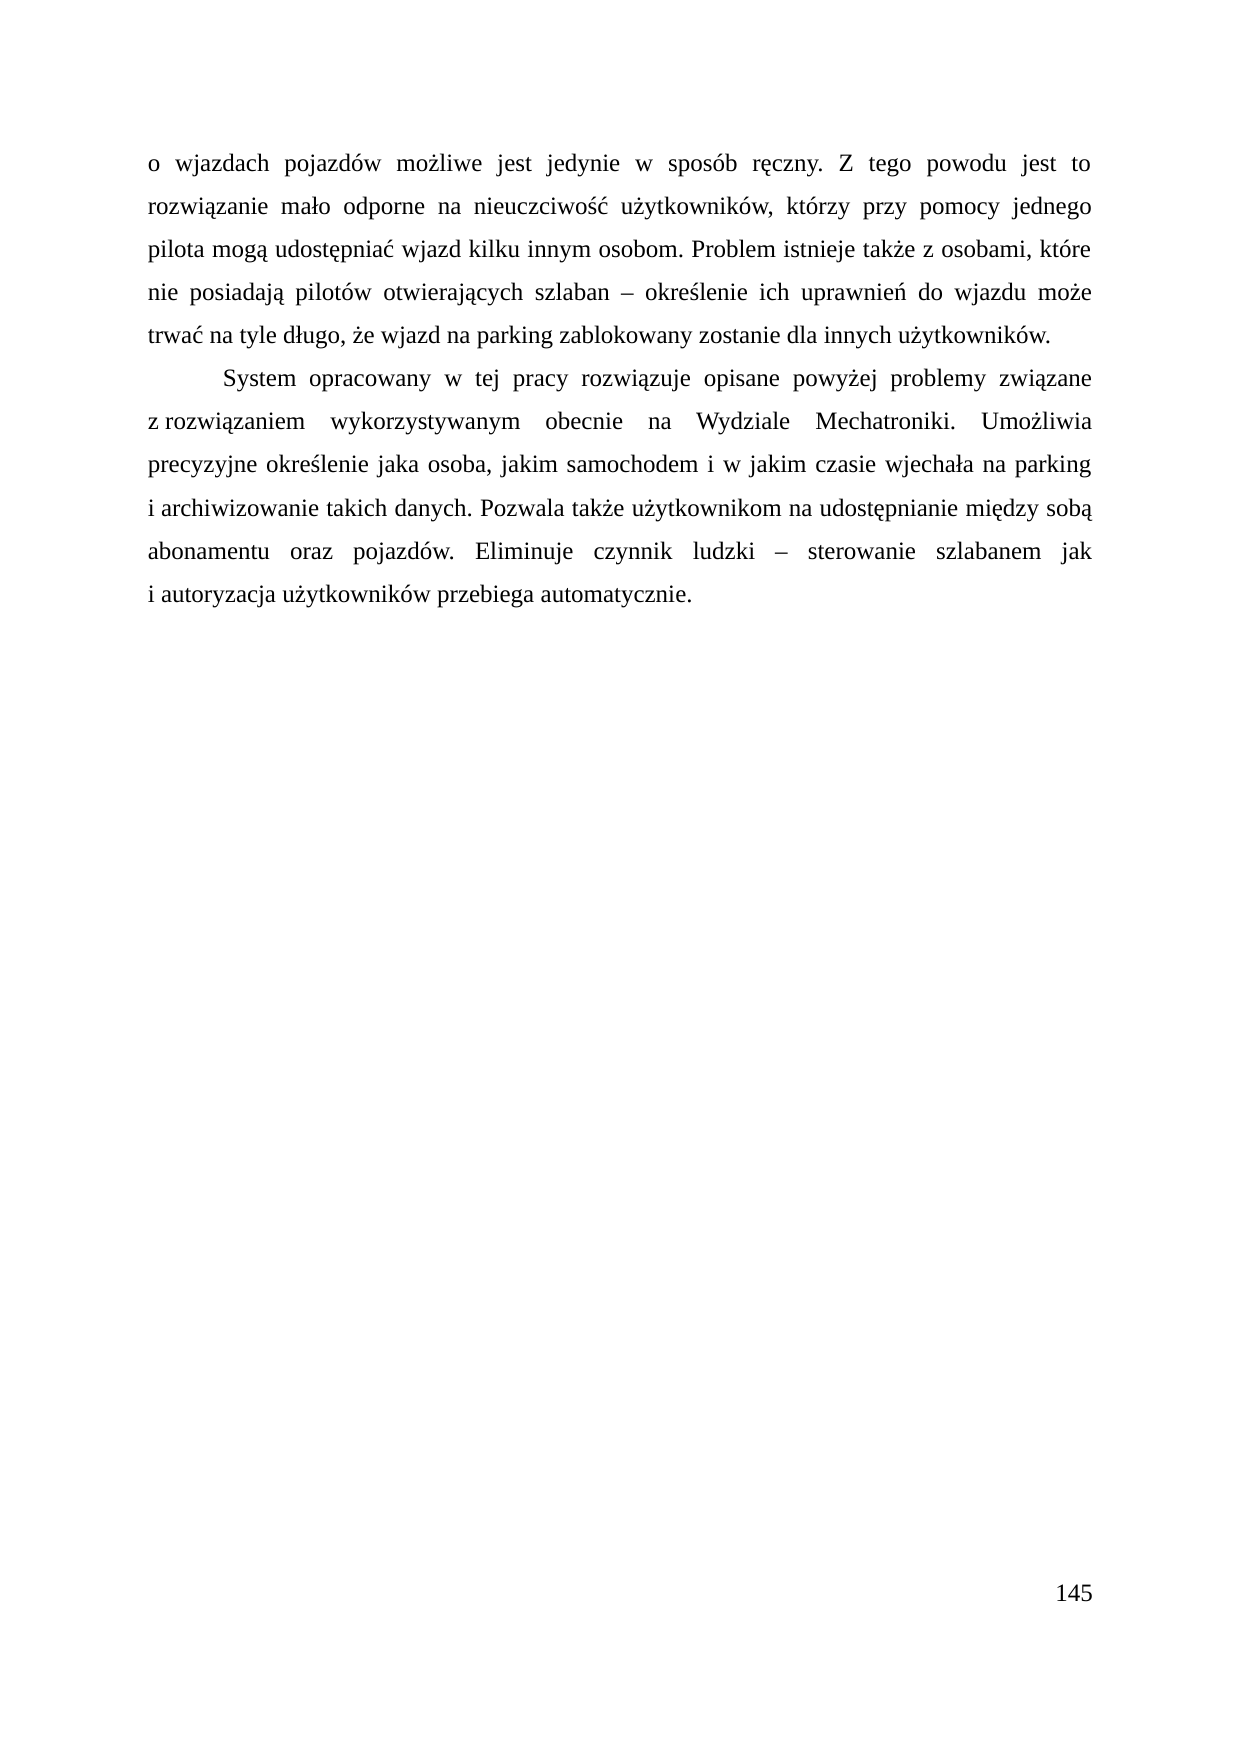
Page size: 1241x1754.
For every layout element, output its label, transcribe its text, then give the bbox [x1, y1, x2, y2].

text o wjazdach pojazdów możliwe jest jedynie w sposób ręczny. Z tego powodu jest to rozwiązanie mało odporne na nieuczciwość użytkowników, którzy przy pomocy jednego pilota mogą udostępniać wjazd kilku innym osobom. Problem istnieje także z osobami, które nie posiadają pilotów otwierających szlaban – określenie ich uprawnień do wjazdu może trwać na tyle długo, że wjazd na parking zablokowany zostanie dla innych użytkowników. [148, 148, 1093, 349]
text System opracowany w tej pracy rozwiązuje opisane powyżej problemy związane z rozwiązaniem wykorzystywanym obecnie na Wydziale Mechatroniki. Umożliwia precyzyjne określenie jaka osoba, jakim samochodem i w jakim czasie wjechała na parking i archiwizowanie takich danych. Pozwala także użytkownikom na udostępnianie między sobą abonamentu oraz pojazdów. Eliminuje czynnik ludzki – sterowanie szlabanem jak i autoryzacja użytkowników przebiega automatycznie. [148, 363, 1093, 608]
